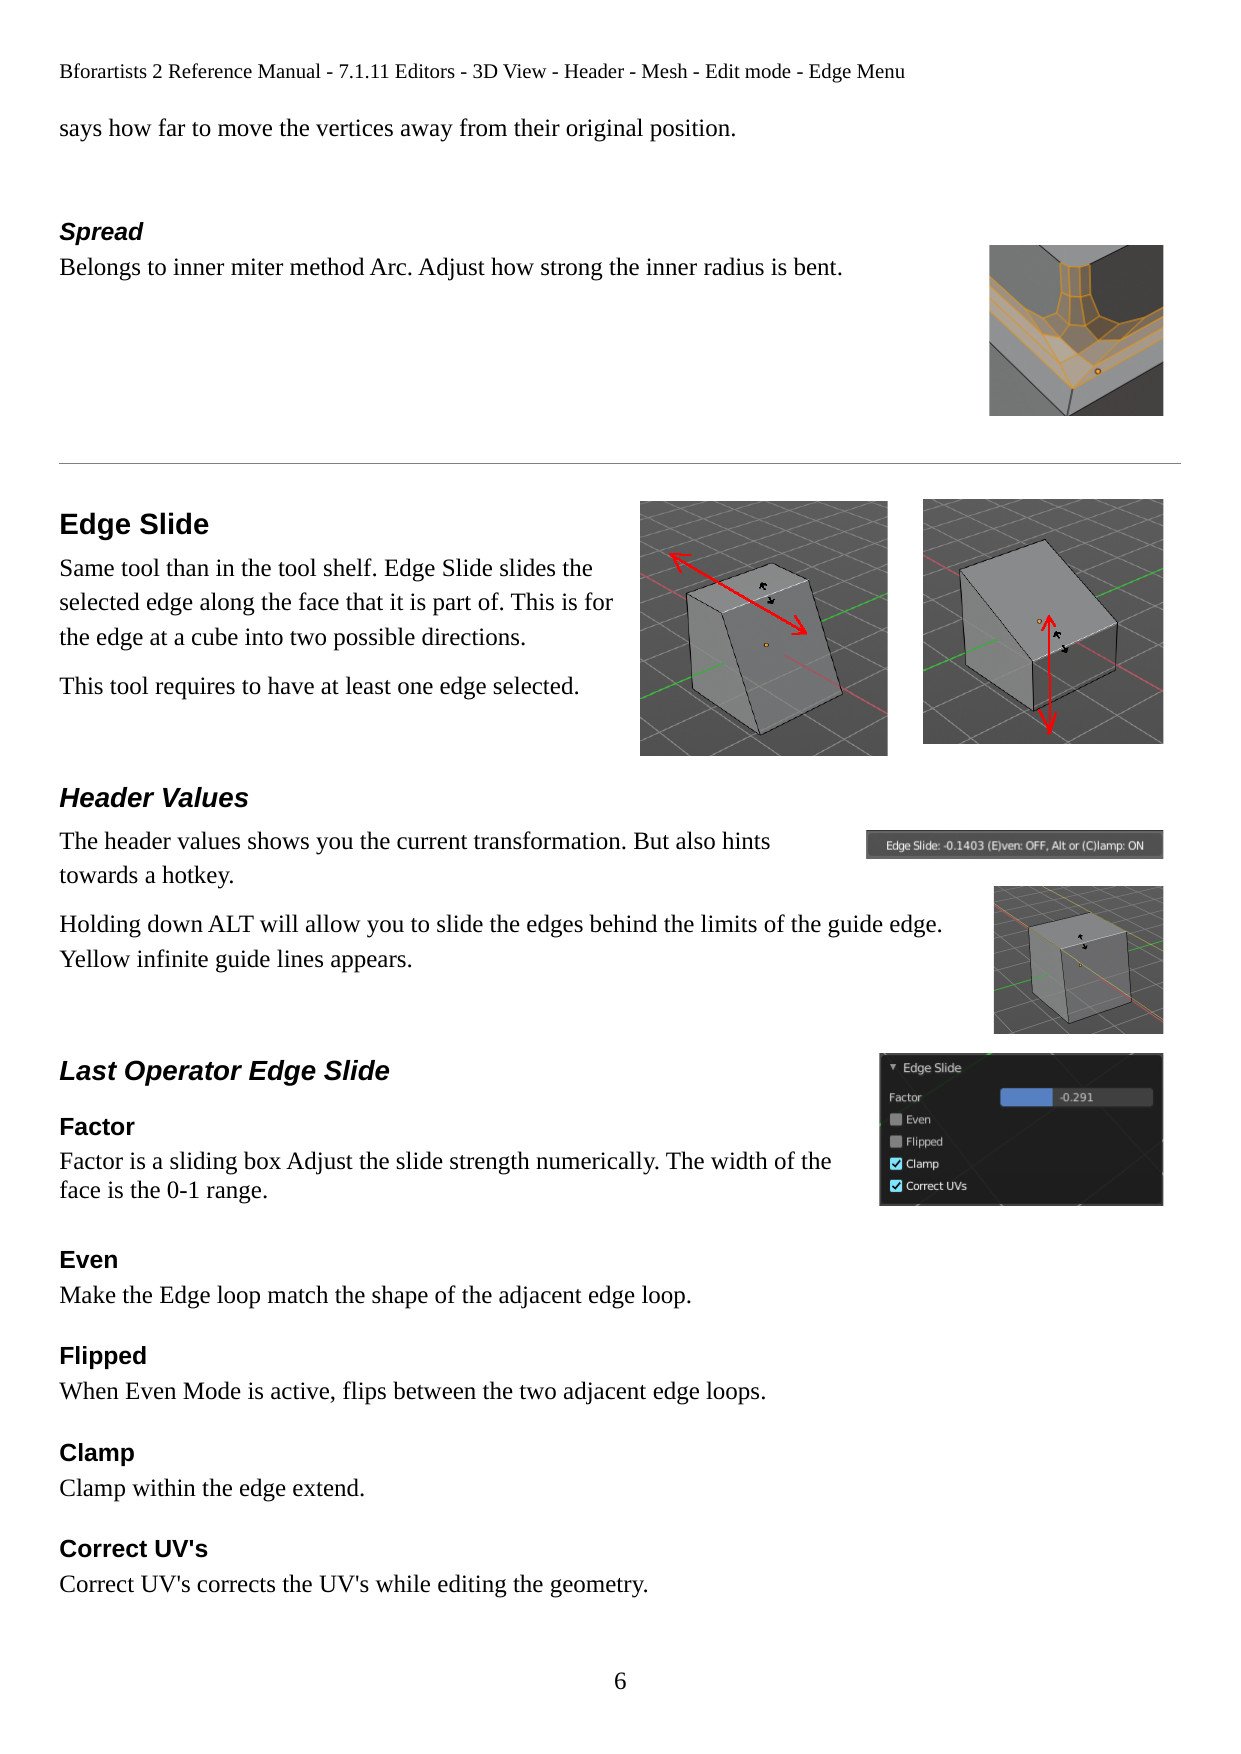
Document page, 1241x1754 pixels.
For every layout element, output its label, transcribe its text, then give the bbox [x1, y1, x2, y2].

subtitle Spread [59, 217, 1181, 246]
text Correct UV's corrects the UV's while editing the geometry. [59, 1569, 1181, 1598]
text says how far to move the vertices away from their original position. [59, 113, 1181, 141]
text Factor is a sliding box Adjust the slide strength numerically. The width of the face is the 0-1 range. [59, 1146, 879, 1204]
subtitle Header Values [59, 782, 1181, 813]
subtitle [888, 507, 923, 541]
text Belongs to inner miter method Arc. Adjust how strong the inner radius is bent. [59, 252, 989, 281]
picture [993, 886, 1164, 1034]
subtitle Correct UV's [59, 1534, 1181, 1563]
text Same tool than in the tool shelf. Edge Slide slides the selected edge along the face that it is part of. This is for the edge at a cube into two possible directions. [59, 553, 640, 651]
picture [923, 499, 1164, 744]
subtitle [1164, 1055, 1181, 1087]
text Make the Edge loop match the shape of the adjacent edge loop. [59, 1280, 1181, 1309]
subtitle Edge Slide [59, 507, 640, 541]
text When Even Mode is active, flips between the two adjacent edge loops. [59, 1376, 1181, 1405]
text Clamp within the edge extend. [59, 1473, 1181, 1501]
text The header values shows you the current transformation. But also hints towards a hotkey. [59, 826, 1181, 889]
text [888, 553, 923, 651]
subtitle [1164, 1112, 1181, 1140]
subtitle Last Operator Edge Slide [59, 1055, 879, 1087]
picture [879, 1053, 1164, 1206]
subtitle Factor [59, 1112, 879, 1140]
subtitle [1164, 507, 1181, 541]
text Holding down ALT will allow you to slide the edges behind the limits of the guide edge. Yellow infinite guide lines appears. [59, 909, 993, 973]
picture [989, 245, 1164, 416]
picture [640, 501, 888, 756]
text This tool requires to have at least one edge selected. [59, 671, 640, 700]
picture [866, 830, 1164, 859]
subtitle Even [59, 1245, 1181, 1274]
subtitle Flipped [59, 1341, 1181, 1370]
subtitle Clamp [59, 1438, 1181, 1466]
